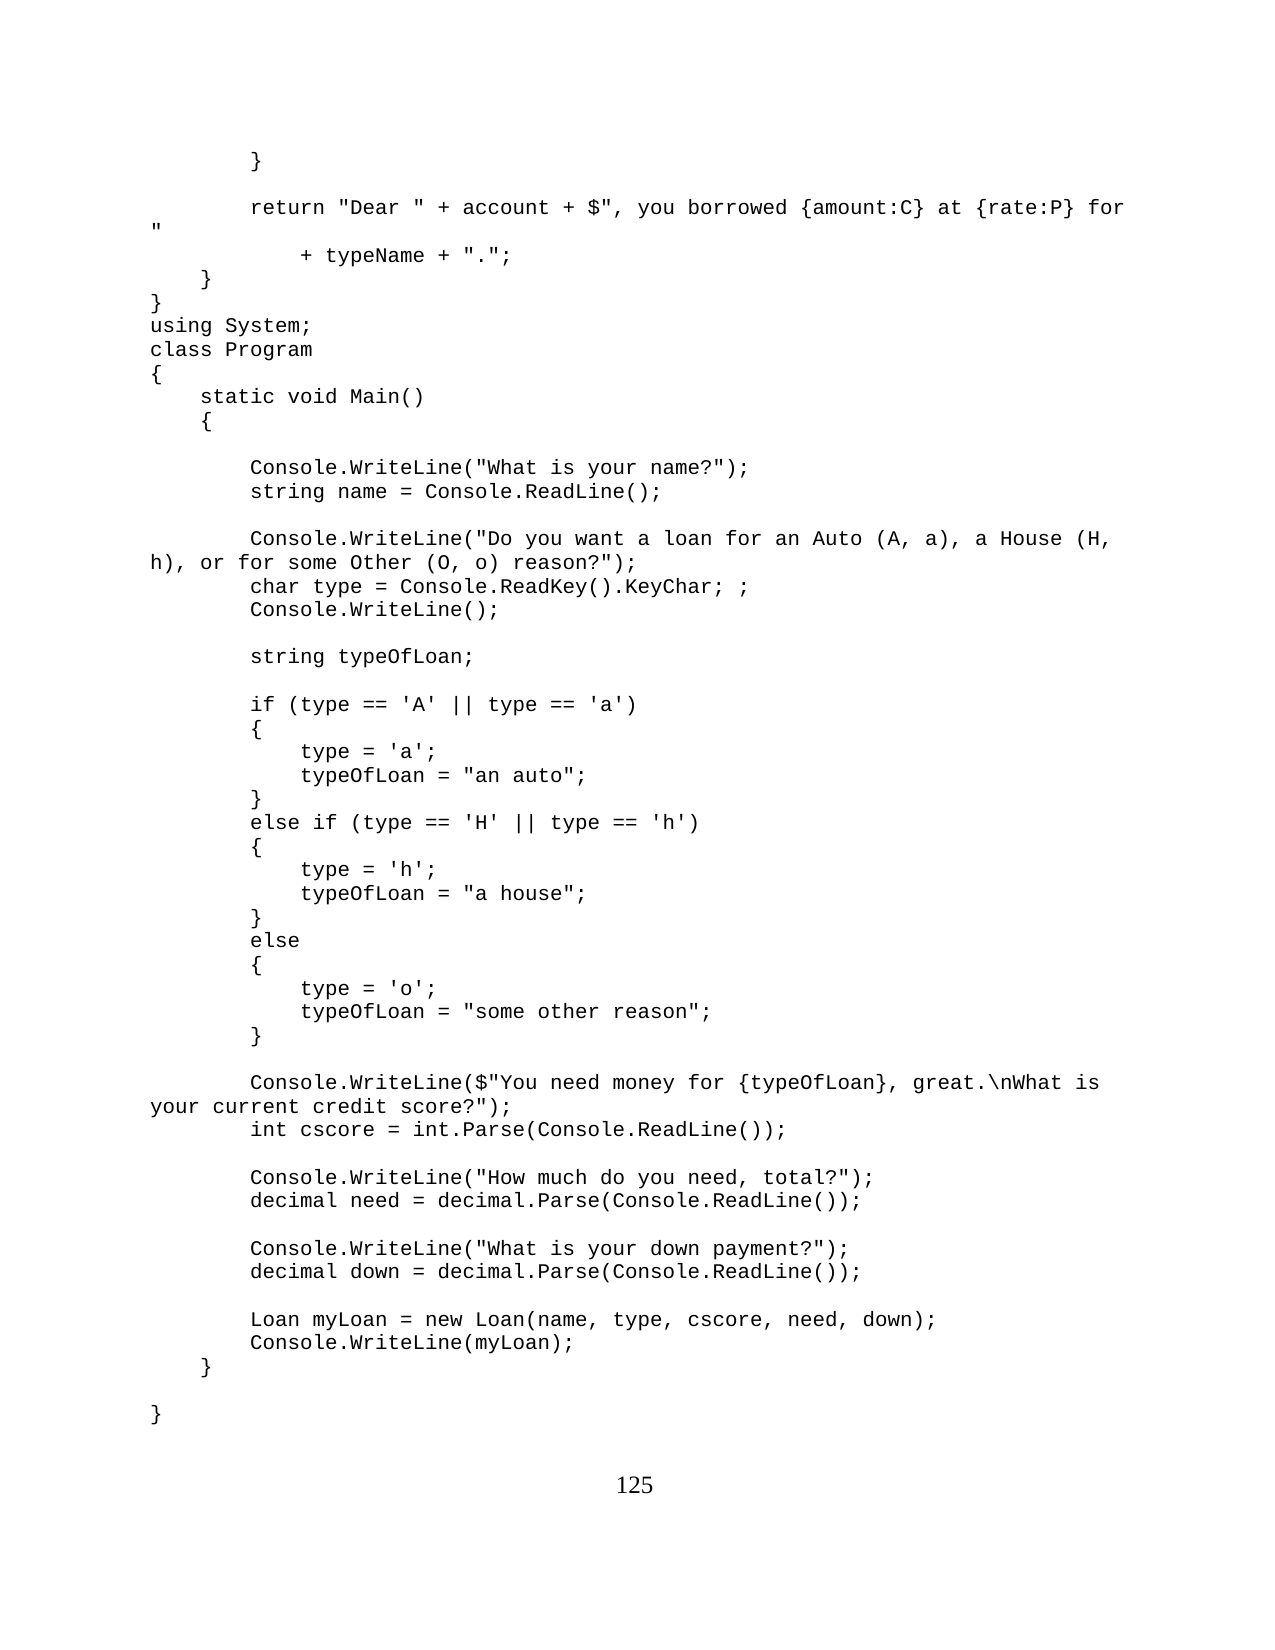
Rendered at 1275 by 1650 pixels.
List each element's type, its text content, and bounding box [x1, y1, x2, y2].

text { [150, 954, 1125, 978]
text Console.WriteLine("What is your down payment?"); [150, 1238, 1125, 1261]
text type = 'o'; [150, 978, 1125, 1001]
text Console.WriteLine(myLoan); [150, 1332, 1125, 1356]
text { [150, 717, 1125, 741]
text Console.WriteLine("How much do you need, total?"); [150, 1167, 1125, 1190]
text } [150, 907, 1125, 930]
text decimal down = decimal.Parse(Console.ReadLine()); [150, 1261, 1125, 1285]
text } [150, 292, 1125, 316]
text string name = Console.ReadLine(); [150, 481, 1125, 505]
text typeOfLoan = "some other reason"; [150, 1001, 1125, 1025]
text Console.WriteLine("What is your name?"); [150, 457, 1125, 481]
text Loan myLoan = new Loan(name, type, cscore, need, down); [150, 1309, 1125, 1332]
text } [150, 150, 1125, 174]
text } [150, 1356, 1125, 1379]
text else if (type == 'H' || type == 'h') [150, 812, 1125, 836]
text else [150, 930, 1125, 954]
text type = 'h'; [150, 859, 1125, 883]
text + typeName + "."; [150, 244, 1125, 268]
text type = 'a'; [150, 741, 1125, 765]
text { [150, 410, 1125, 434]
text typeOfLoan = "an auto"; [150, 765, 1125, 788]
text Console.WriteLine("Do you want a loan for an Auto (A, a), a House (H, h), or for some Other (O, o) reason?"); [150, 528, 1125, 576]
text Console.WriteLine($"You need money for {typeOfLoan}, great.\nWhat is your current credit score?"); [150, 1072, 1125, 1119]
text } [150, 788, 1125, 812]
text static void Main() [150, 386, 1125, 410]
text if (type == 'A' || type == 'a') [150, 694, 1125, 717]
text typeOfLoan = "a house"; [150, 883, 1125, 907]
text } [150, 1025, 1125, 1048]
text Console.WriteLine(); [150, 599, 1125, 623]
text char type = Console.ReadKey().KeyChar; ; [150, 576, 1125, 599]
text { [150, 363, 1125, 386]
text decimal need = decimal.Parse(Console.ReadLine()); [150, 1190, 1125, 1214]
text class Program [150, 339, 1125, 363]
text string typeOfLoan; [150, 647, 1125, 670]
text } [150, 268, 1125, 292]
text using System; [150, 316, 1125, 339]
text int cscore = int.Parse(Console.ReadLine()); [150, 1119, 1125, 1143]
text } [150, 1403, 1125, 1427]
text { [150, 836, 1125, 859]
text return "Dear " + account + $", you borrowed {amount:C} at {rate:P} for " [150, 197, 1125, 244]
